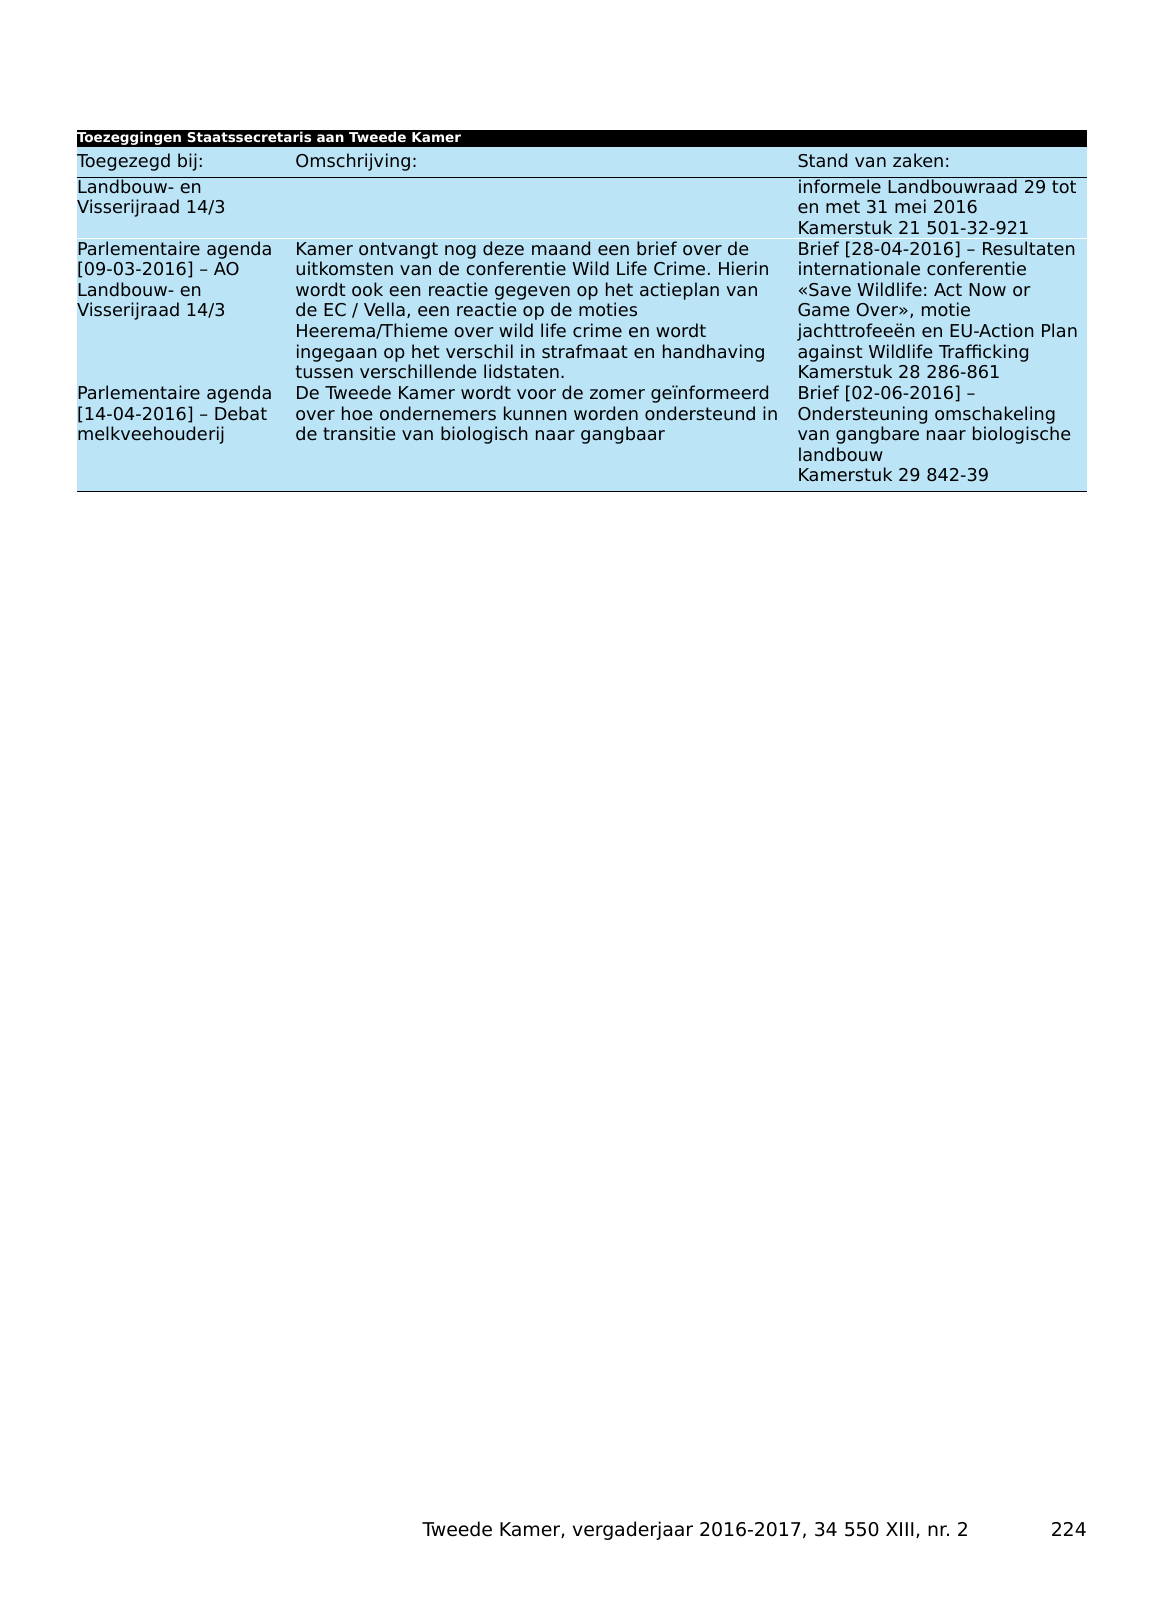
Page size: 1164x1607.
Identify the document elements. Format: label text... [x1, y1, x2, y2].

table_cell Brief [02-06-2016] – Ondersteuning omschakeling van gangbare naar biologische landbouw Kamerstuk 29 842-39 [791, 383, 1087, 491]
table_cell Parlementaire agenda [09-03-2016] – AO Landbouw- en Visserijraad 14/3 [77, 239, 289, 383]
table_cell Parlementaire agenda [14-04-2016] – Debat melkveehouderij [77, 383, 289, 491]
table_cell [289, 178, 791, 238]
table_cell Toegezegd bij: [77, 147, 289, 177]
table_cell De Tweede Kamer wordt voor de zomer geïnformeerd over hoe ondernemers kunnen worden ondersteund in de transitie van biologisch naar gangbaar [289, 383, 791, 491]
table_cell Stand van zaken: [791, 147, 1087, 177]
table_cell Brief [28-04-2016] – Resultaten internationale conferentie «Save Wildlife: Act Now or Game Over», motie jachttrofeeën en EU-Action Plan against Wildlife Trafficking Kamerstuk 28 286-861 [791, 239, 1087, 383]
table_header Toezeggingen Staatssecretaris aan Tweede Kamer [77, 130, 1087, 146]
table_cell Kamer ontvangt nog deze maand een brief over de uitkomsten van de conferentie Wild Life Crime. Hierin wordt ook een reactie gegeven op het actieplan van de EC / Vella, een reactie op de moties Heerema/Thieme over wild life crime en wordt ingegaan op het verschil in strafmaat en handhaving tussen verschillende lidstaten. [289, 239, 791, 383]
table_cell Landbouw- en Visserijraad 14/3 [77, 178, 289, 238]
table_cell informele Landbouwraad 29 tot en met 31 mei 2016 Kamerstuk 21 501-32-921 [791, 178, 1087, 238]
table_cell Omschrijving: [289, 147, 791, 177]
